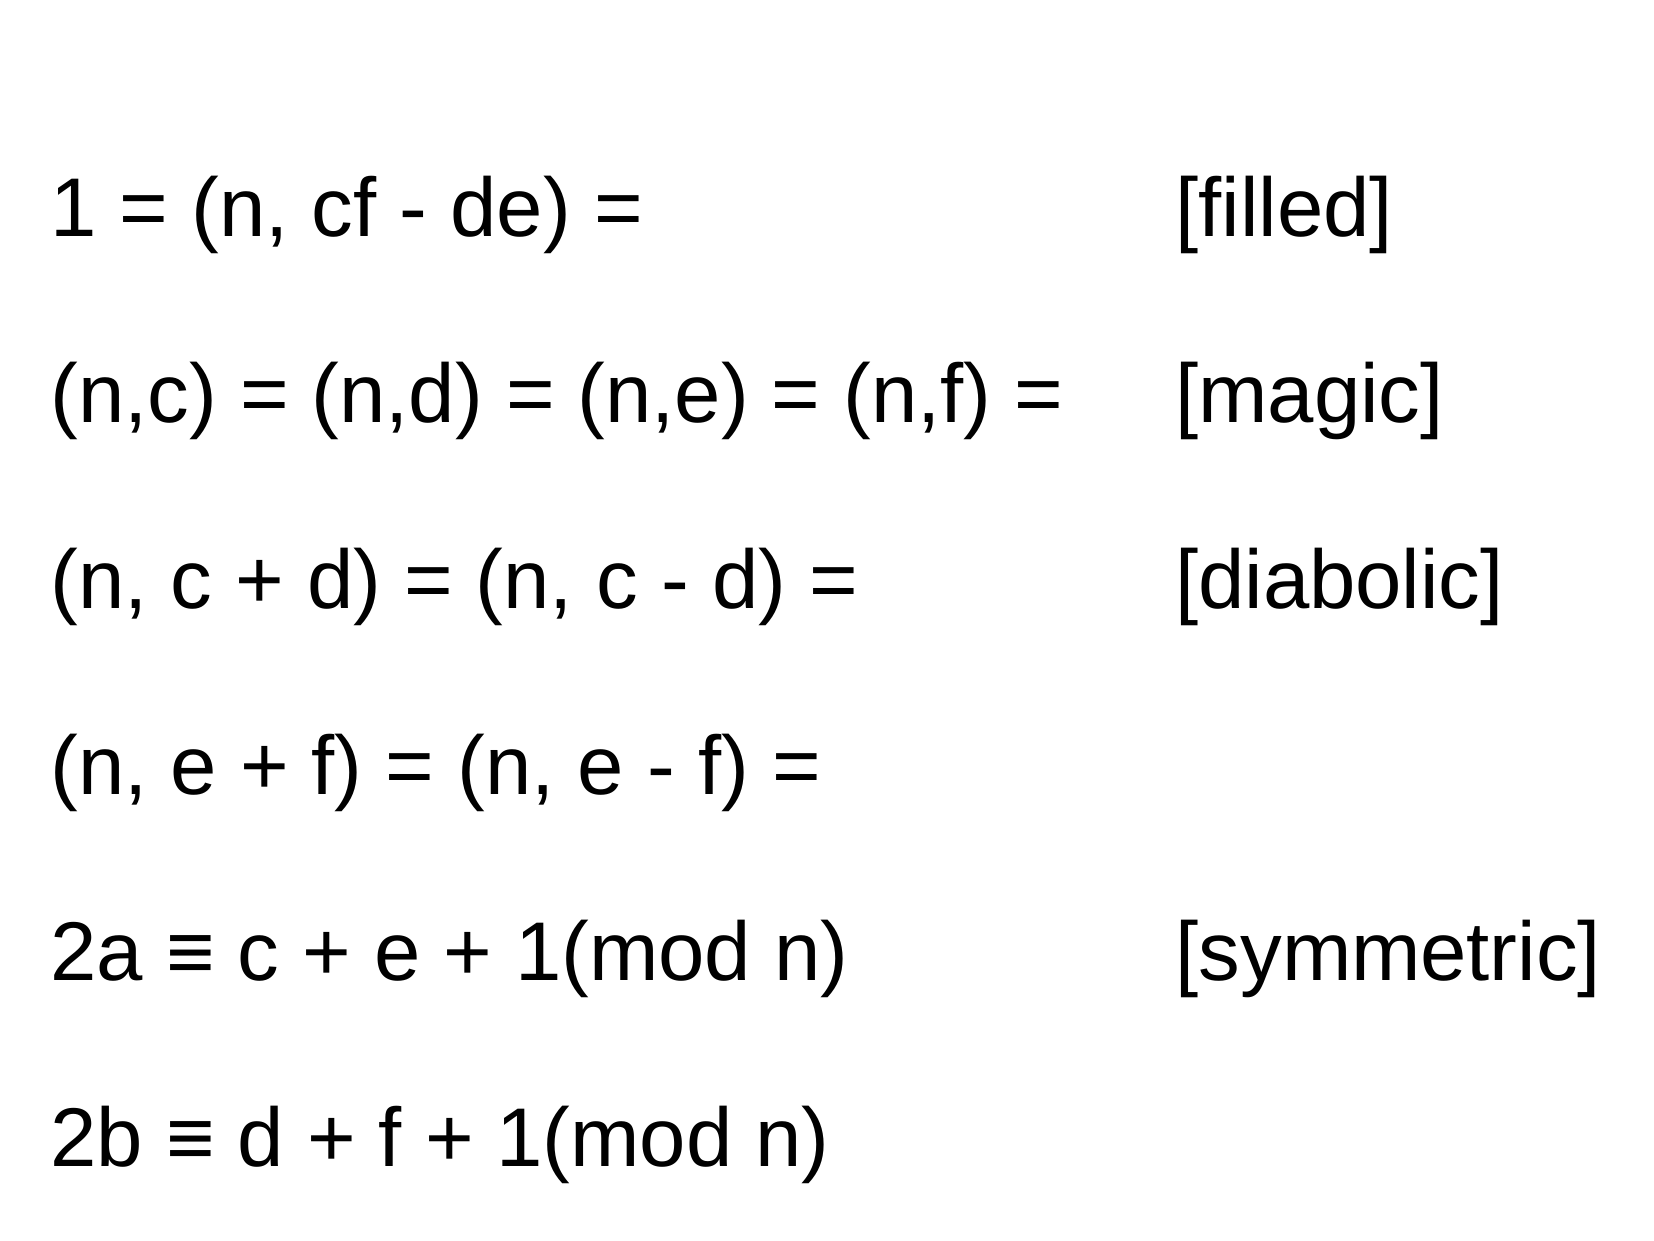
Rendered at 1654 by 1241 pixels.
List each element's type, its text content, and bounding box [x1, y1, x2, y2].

text_box 1 = (n, cf - de) = [filled] (n,c) = (n,d) = (n,e) = (n,f) = [magic] (n, c + d) = (n, c - d) = [diabolic] (n, e + f) = (n, e - f) = 2a ≡ c + e + 1(mod n) [symmetric] 2b ≡ d + f + 1(mod n) [35, 60, 1651, 1099]
